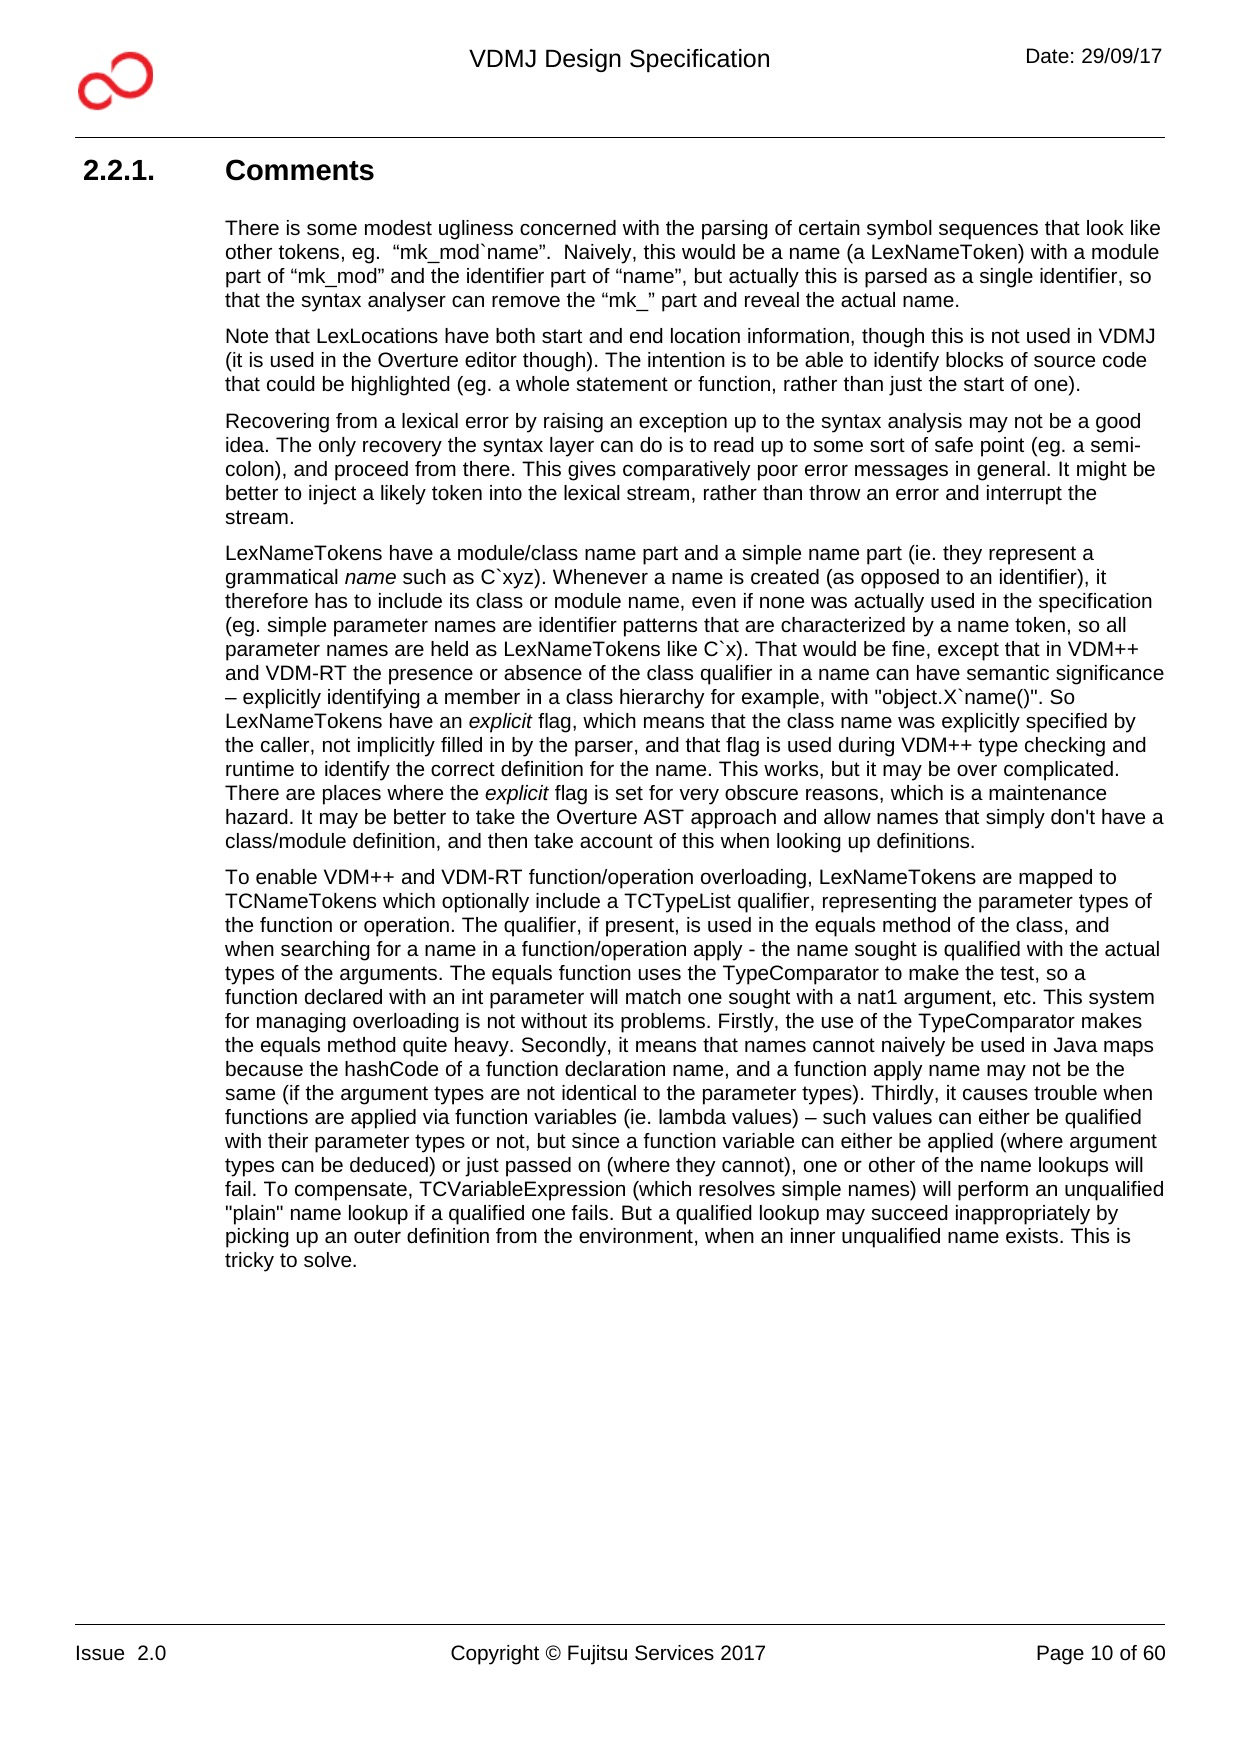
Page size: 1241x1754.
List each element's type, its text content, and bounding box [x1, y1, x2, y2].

text Recovering from a lexical error by raising an exception up to the syntax analysis may not be a good idea. The only recovery the syntax layer can do is to read up to some sort of safe point (eg. a semi-colon), and proceed from there. This gives comparatively poor error messages in general. It might be better to inject a likely token into the lexical stream, rather than throw an error and interrupt the stream. [225, 409, 1165, 529]
subtitle Comments [75, 153, 1165, 186]
picture [78, 44, 153, 120]
text There is some modest ugliness concerned with the parsing of certain symbol sequences that look like other tokens, eg. “mk_mod`name”. Naively, this would be a name (a LexNameToken) with a module part of “mk_mod” and the identifier part of “name”, but actually this is parsed as a single identifier, so that the syntax analyser can remove the “mk_” part and reveal the actual name. [225, 216, 1165, 312]
text Note that LexLocations have both start and end location information, though this is not used in VDMJ (it is used in the Overture editor though). The intention is to be able to identify blocks of source code that could be highlighted (eg. a whole statement or function, rather than just the start of one). [225, 325, 1165, 397]
text To enable VDM++ and VDM-RT function/operation overloading, LexNameTokens are mapped to TCNameTokens which optionally include a TCTypeList qualifier, representing the parameter types of the function or operation. The qualifier, if present, is used in the equals method of the class, and when searching for a name in a function/operation apply - the name sought is qualified with the actual types of the arguments. The equals function uses the TypeComparator to make the test, so a function declared with an int parameter will match one sought with a nat1 argument, etc. This system for managing overloading is not without its problems. Firstly, the use of the TypeComparator makes the equals method quite heavy. Secondly, it means that names cannot naively be used in Java maps because the hashCode of a function declaration name, and a function apply name may not be the same (if the argument types are not identical to the parameter types). Thirdly, it causes trouble when functions are applied via function variables (ie. lambda values) – such values can either be qualified with their parameter types or not, but since a function variable can either be applied (where argument types can be deduced) or just passed on (where they cannot), one or other of the name lookups will fail. To compensate, TCVariableExpression (which resolves simple names) will perform an unqualified "plain" name lookup if a qualified one fails. But a qualified lookup may succeed inappropriately by picking up an outer definition from the environment, when an inner unqualified name exists. This is tricky to solve. [225, 865, 1165, 1273]
text LexNameTokens have a module/class name part and a simple name part (ie. they represent a grammatical name such as C`xyz). Whenever a name is created (as opposed to an identifier), it therefore has to include its class or module name, even if none was actually used in the specification (eg. simple parameter names are identifier patterns that are characterized by a name token, so all parameter names are held as LexNameTokens like C`x). That would be fine, except that in VDM++ and VDM-RT the presence or absence of the class qualifier in a name can have semantic significance – explicitly identifying a member in a class hierarchy for example, with "object.X`name()". So LexNameTokens have an explicit flag, which means that the class name was explicitly specified by the caller, not implicitly filled in by the parser, and that flag is used during VDM++ type checking and runtime to identify the correct definition for the name. This works, but it may be over complicated. There are places where the explicit flag is set for very obscure reasons, which is a maintenance hazard. It may be better to take the Overture AST approach and allow names that simply don't have a class/module definition, and then take account of this when looking up definitions. [225, 541, 1165, 853]
